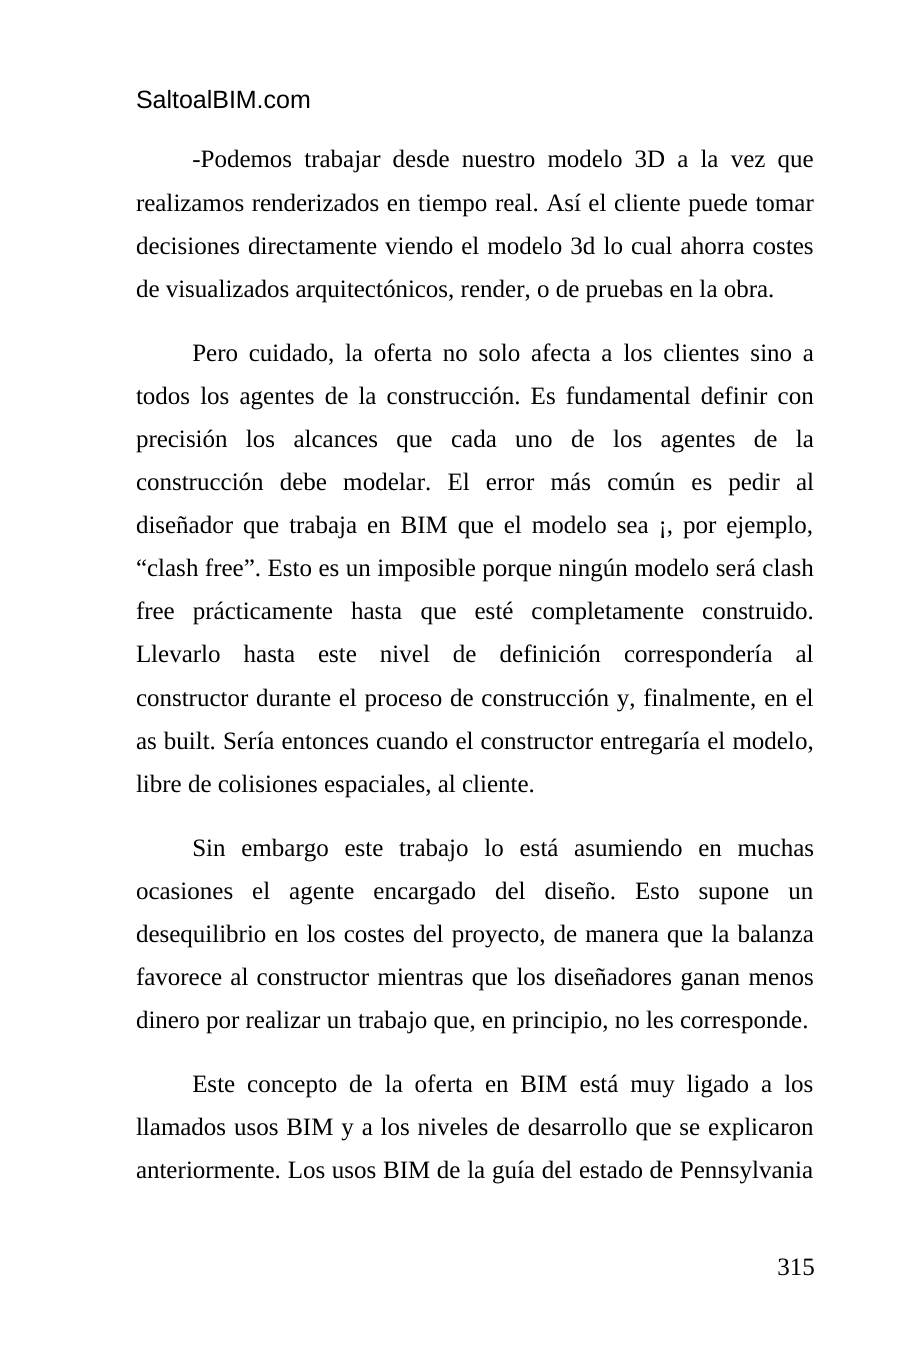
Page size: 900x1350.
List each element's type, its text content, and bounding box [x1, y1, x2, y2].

text Este concepto de la oferta en BIM está muy ligado a los llamados usos BIM y a los niveles de desarrollo que se explicaron anteriormente. Los usos BIM de la guía del estado de Pennsylvania [136, 1069, 814, 1184]
text Sin embargo este trabajo lo está asumiendo en muchas ocasiones el agente encargado del diseño. Esto supone un desequilibrio en los costes del proyecto, de manera que la balanza favorece al constructor mientras que los diseñadores ganan menos dinero por realizar un trabajo que, en principio, no les corresponde. [136, 833, 814, 1034]
text Pero cuidado, la oferta no solo afecta a los clientes sino a todos los agentes de la construcción. Es fundamental definir con precisión los alcances que cada uno de los agentes de la construcción debe modelar. El error más común es pedir al diseñador que trabaja en BIM que el modelo sea ¡, por ejemplo, “clash free”. Esto es un imposible porque ningún modelo será clash free prácticamente hasta que esté completamente construido. Llevarlo hasta este nivel de definición correspondería al constructor durante el proceso de construcción y, finalmente, en el as built. Sería entonces cuando el constructor entregaría el modelo, libre de colisiones espaciales, al cliente. [136, 338, 814, 798]
text -Podemos trabajar desde nuestro modelo 3D a la vez que realizamos renderizados en tiempo real. Así el cliente puede tomar decisiones directamente viendo el modelo 3d lo cual ahorra costes de visualizados arquitectónicos, render, o de pruebas en la obra. [136, 144, 814, 303]
